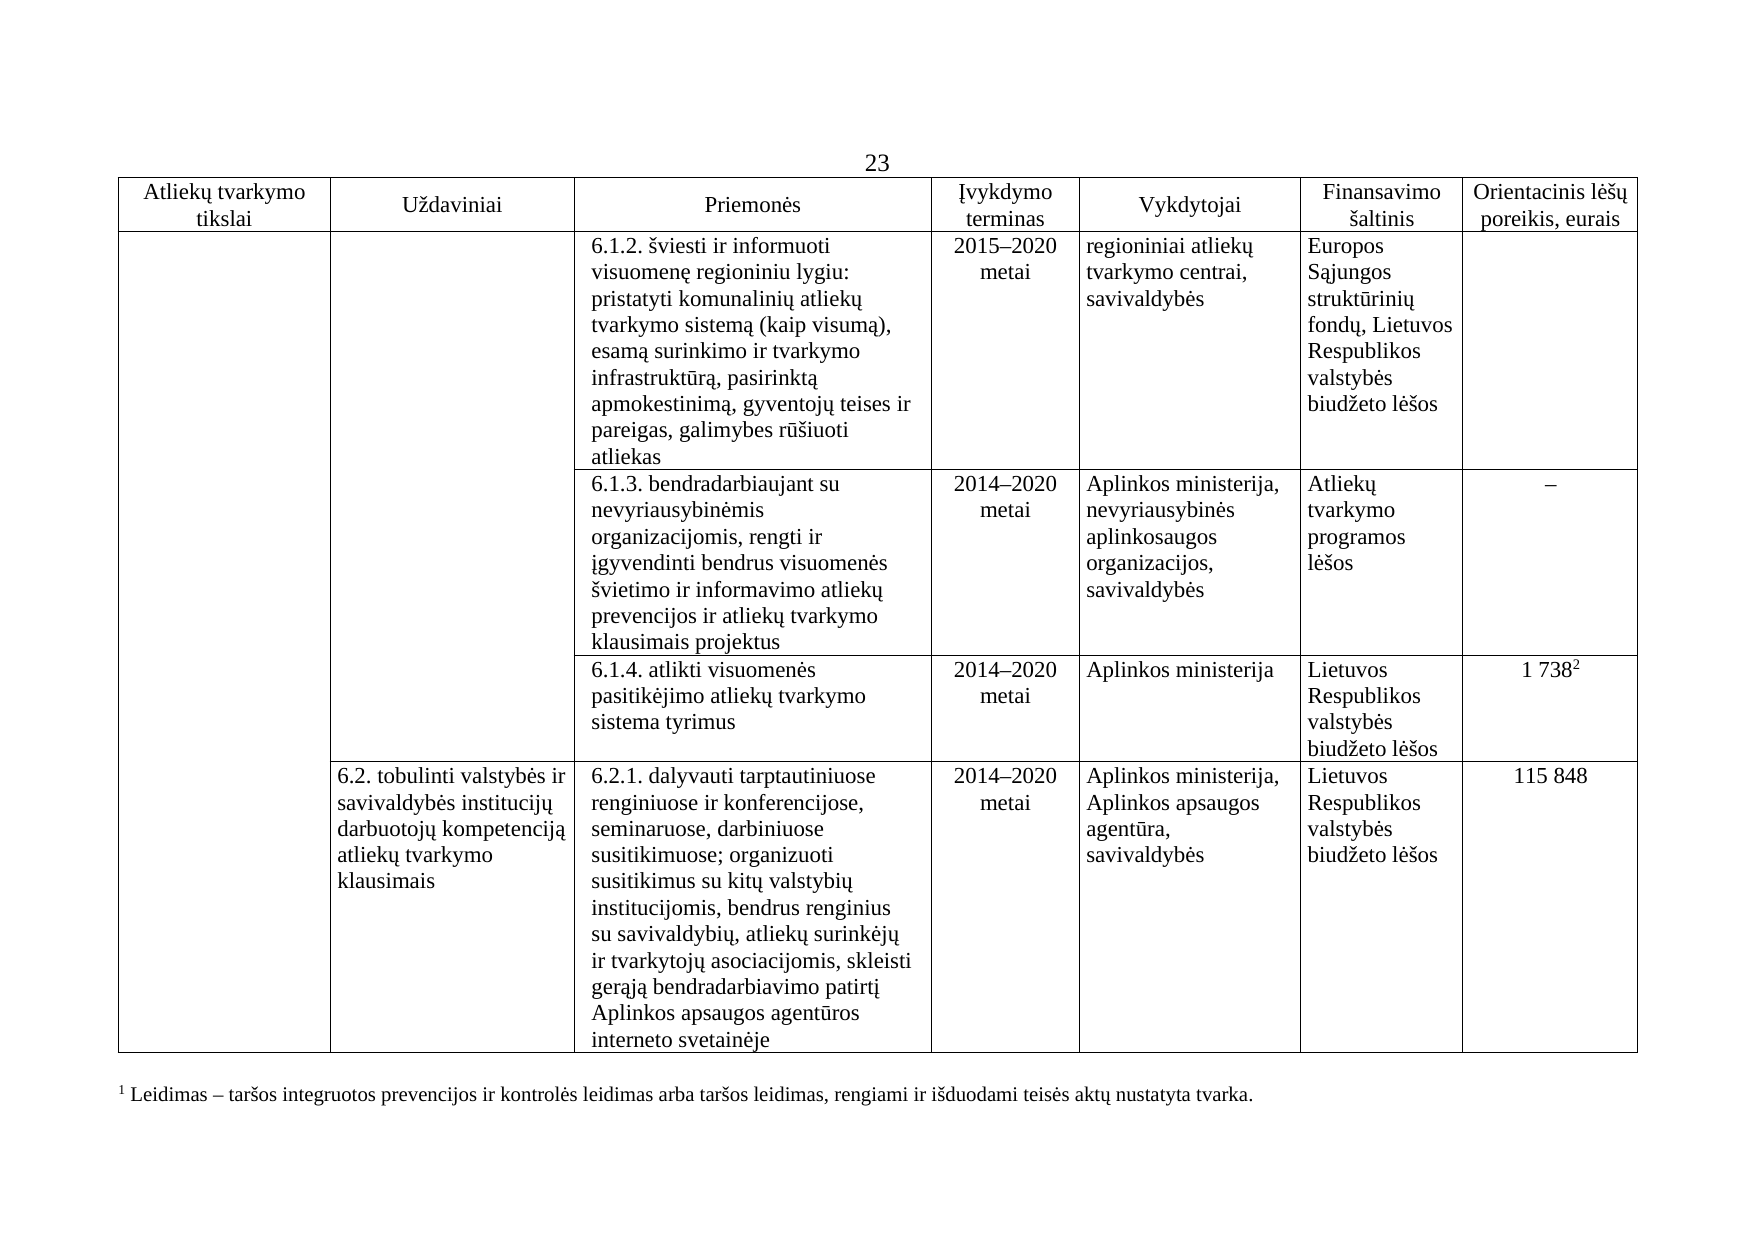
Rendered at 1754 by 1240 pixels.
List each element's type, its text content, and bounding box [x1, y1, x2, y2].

table_cell regioniniai atliekų tvarkymo centrai, savivaldybės [1080, 232, 1300, 469]
table_cell 6.2.1. dalyvauti tarptautiniuose renginiuose ir konferencijose, seminaruose, darbiniuose susitikimuose; organizuoti susitikimus su kitų valstybių institucijomis, bendrus renginius su savivaldybių, atliekų surinkėjų ir tvarkytojų asociacijomis, skleisti gerąją bendradarbiavimo patirtį Aplinkos apsaugos agentūros interneto svetainėje [575, 762, 931, 1052]
table_header Finansavimo šaltinis [1301, 178, 1462, 231]
text 1 Leidimas – taršos integruotos prevencijos ir kontrolės leidimas arba taršos leidimas, rengiami ir išduodami teisės aktų nustatyta tvarka. [118, 1082, 1636, 1106]
table_header Uždaviniai [331, 178, 574, 231]
table_cell Lietuvos Respublikos valstybės biudžeto lėšos [1301, 762, 1462, 1052]
table_cell 115 848 [1463, 762, 1637, 1052]
table_cell Lietuvos Respublikos valstybės biudžeto lėšos [1301, 656, 1462, 761]
table_cell 1 7382 [1463, 656, 1637, 761]
table_cell 6.2. tobulinti valstybės ir savivaldybės institucijų darbuotojų kompetenciją atliekų tvarkymo klausimais [331, 762, 574, 1052]
table_header Įvykdymo terminas [932, 178, 1079, 231]
table_header Priemonės [575, 178, 931, 231]
table_cell Aplinkos ministerija, nevyriausybinės aplinkosaugos organizacijos, savivaldybės [1080, 470, 1300, 655]
table_cell [119, 232, 330, 1052]
table_cell [1463, 232, 1637, 469]
table_cell 6.1.2. šviesti ir informuoti visuomenę regioniniu lygiu: pristatyti komunalinių atliekų tvarkymo sistemą (kaip visumą), esamą surinkimo ir tvarkymo infrastruktūrą, pasirinktą apmokestinimą, gyventojų teises ir pareigas, galimybes rūšiuoti atliekas [575, 232, 931, 469]
table_cell Aplinkos ministerija [1080, 656, 1300, 761]
table_cell 2014–2020 metai [932, 656, 1079, 761]
table_header Vykdytojai [1080, 178, 1300, 231]
table_cell 2015–2020 metai [932, 232, 1079, 469]
table_header Orientacinis lėšų poreikis, eurais [1463, 178, 1637, 231]
table_cell 2014–2020 metai [932, 470, 1079, 655]
table_cell Aplinkos ministerija, Aplinkos apsaugos agentūra, savivaldybės [1080, 762, 1300, 1052]
table_cell [331, 232, 574, 761]
table_header Atliekų tvarkymo tikslai [119, 178, 330, 231]
table_cell 6.1.3. bendradarbiaujant su nevyriausybinėmis organizacijomis, rengti ir įgyvendinti bendrus visuomenės švietimo ir informavimo atliekų prevencijos ir atliekų tvarkymo klausimais projektus [575, 470, 931, 655]
table_cell Atliekų tvarkymo programos lėšos [1301, 470, 1462, 655]
table_cell 2014–2020 metai [932, 762, 1079, 1052]
table_cell 6.1.4. atlikti visuomenės pasitikėjimo atliekų tvarkymo sistema tyrimus [575, 656, 931, 761]
table_cell – [1463, 470, 1637, 655]
table_cell Europos Sąjungos struktūrinių fondų, Lietuvos Respublikos valstybės biudžeto lėšos [1301, 232, 1462, 469]
